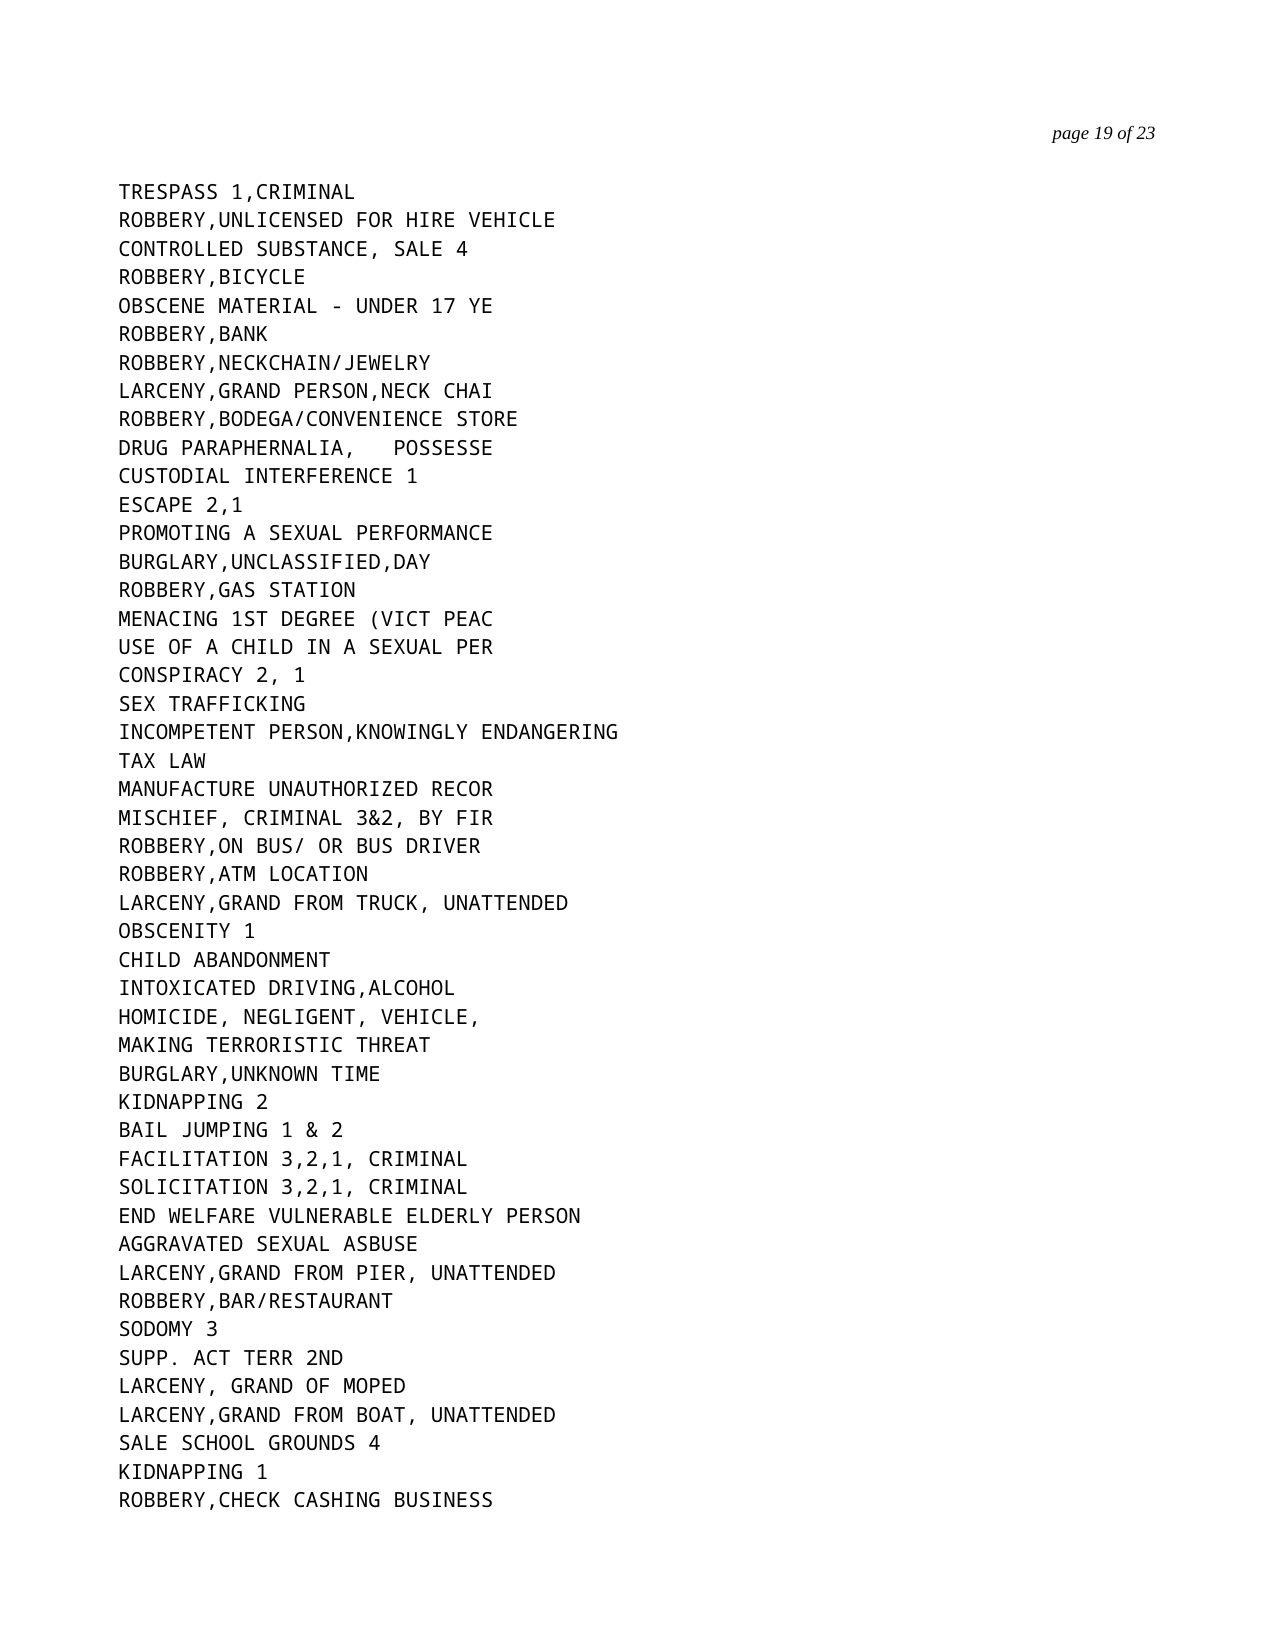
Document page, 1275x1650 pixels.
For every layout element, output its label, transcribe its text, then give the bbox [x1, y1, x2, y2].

text TAX LAW [118, 746, 1157, 774]
text ROBBERY,BANK [118, 319, 1157, 348]
text MISCHIEF, CRIMINAL 3&2, BY FIR [118, 803, 1157, 831]
text ROBBERY,BAR/RESTAURANT [118, 1286, 1157, 1314]
text ROBBERY,ATM LOCATION [118, 859, 1157, 888]
text END WELFARE VULNERABLE ELDERLY PERSON [118, 1201, 1157, 1229]
text OBSCENE MATERIAL - UNDER 17 YE [118, 291, 1157, 319]
text USE OF A CHILD IN A SEXUAL PER [118, 632, 1157, 661]
text SEX TRAFFICKING [118, 689, 1157, 717]
text CONSPIRACY 2, 1 [118, 661, 1157, 689]
text SALE SCHOOL GROUNDS 4 [118, 1428, 1157, 1457]
text DRUG PARAPHERNALIA, POSSESSE [118, 433, 1157, 461]
text KIDNAPPING 2 [118, 1087, 1157, 1116]
text TRESPASS 1,CRIMINAL [118, 177, 1157, 206]
text CUSTODIAL INTERFERENCE 1 [118, 461, 1157, 490]
text LARCENY,GRAND FROM BOAT, UNATTENDED [118, 1400, 1157, 1428]
text MAKING TERRORISTIC THREAT [118, 1030, 1157, 1059]
text FACILITATION 3,2,1, CRIMINAL [118, 1144, 1157, 1172]
text BAIL JUMPING 1 & 2 [118, 1116, 1157, 1144]
text ROBBERY,BICYCLE [118, 262, 1157, 291]
text CHILD ABANDONMENT [118, 945, 1157, 973]
text ROBBERY,GAS STATION [118, 575, 1157, 604]
text INTOXICATED DRIVING,ALCOHOL [118, 973, 1157, 1002]
text AGGRAVATED SEXUAL ASBUSE [118, 1229, 1157, 1258]
text OBSCENITY 1 [118, 916, 1157, 945]
text BURGLARY,UNCLASSIFIED,DAY [118, 547, 1157, 575]
text LARCENY, GRAND OF MOPED [118, 1371, 1157, 1400]
text HOMICIDE, NEGLIGENT, VEHICLE, [118, 1002, 1157, 1030]
text SOLICITATION 3,2,1, CRIMINAL [118, 1172, 1157, 1201]
text KIDNAPPING 1 [118, 1457, 1157, 1485]
text ROBBERY,ON BUS/ OR BUS DRIVER [118, 831, 1157, 859]
text ROBBERY,UNLICENSED FOR HIRE VEHICLE [118, 206, 1157, 234]
text ROBBERY,BODEGA/CONVENIENCE STORE [118, 404, 1157, 433]
text MENACING 1ST DEGREE (VICT PEAC [118, 604, 1157, 632]
text ROBBERY,CHECK CASHING BUSINESS [118, 1485, 1157, 1514]
text ROBBERY,NECKCHAIN/JEWELRY [118, 348, 1157, 376]
text INCOMPETENT PERSON,KNOWINGLY ENDANGERING [118, 717, 1157, 746]
text CONTROLLED SUBSTANCE, SALE 4 [118, 234, 1157, 262]
text LARCENY,GRAND FROM PIER, UNATTENDED [118, 1258, 1157, 1286]
text BURGLARY,UNKNOWN TIME [118, 1059, 1157, 1087]
text LARCENY,GRAND PERSON,NECK CHAI [118, 376, 1157, 404]
text SUPP. ACT TERR 2ND [118, 1343, 1157, 1371]
text SODOMY 3 [118, 1314, 1157, 1343]
text MANUFACTURE UNAUTHORIZED RECOR [118, 774, 1157, 803]
text ESCAPE 2,1 [118, 490, 1157, 518]
text PROMOTING A SEXUAL PERFORMANCE [118, 518, 1157, 547]
text LARCENY,GRAND FROM TRUCK, UNATTENDED [118, 888, 1157, 916]
